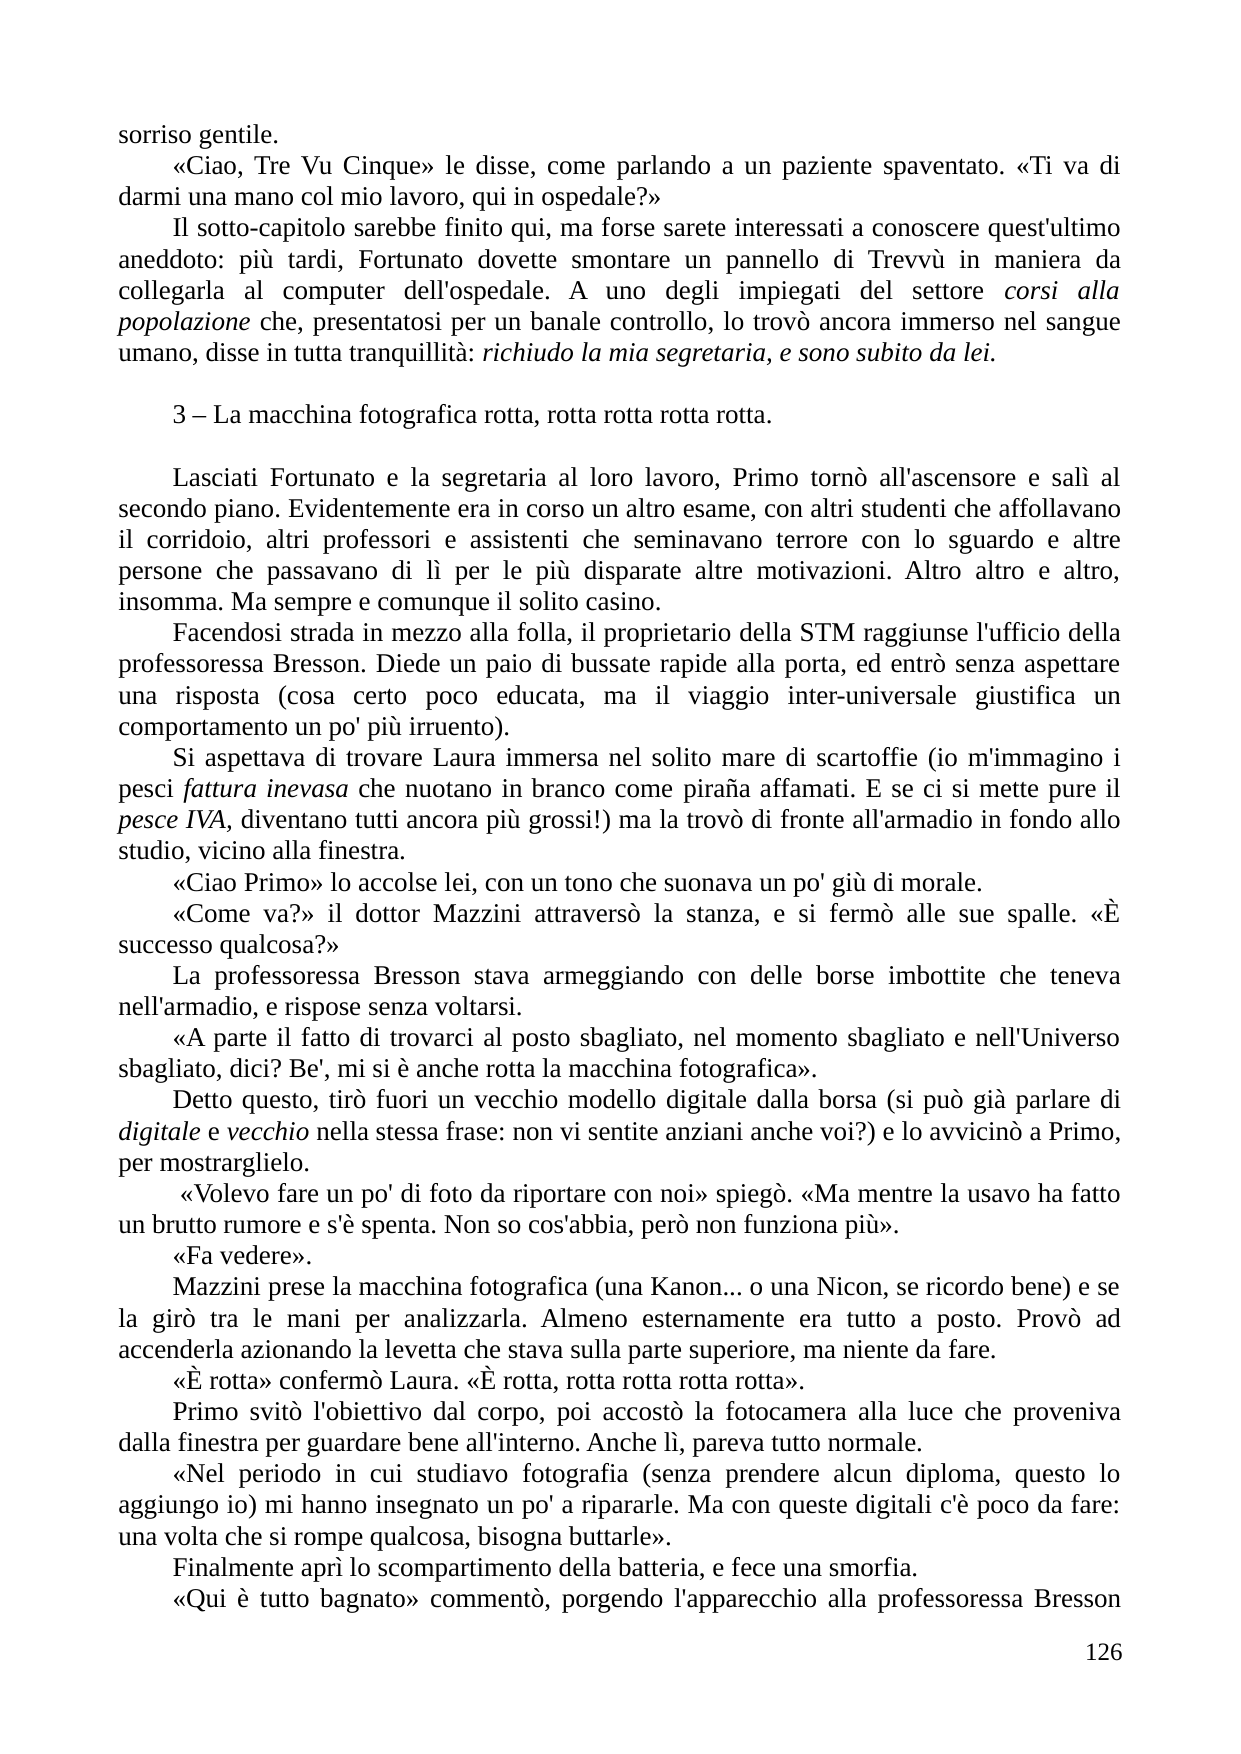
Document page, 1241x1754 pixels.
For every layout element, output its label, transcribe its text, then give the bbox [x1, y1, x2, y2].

text Finalmente aprì lo scompartimento della batteria, e fece una smorfia. [118, 1551, 1122, 1582]
text Primo svitò l'obiettivo dal corpo, poi accostò la fotocamera alla luce che proveniva dalla finestra per guardare bene all'interno. Anche lì, pareva tutto normale. [118, 1395, 1122, 1457]
text Si aspettava di trovare Laura immersa nel solito mare di scartoffie (io m'immagino i pesci fattura inevasa che nuotano in branco come piraña affamati. E se ci si mette pure il pesce IVA, diventano tutti ancora più grossi!) ma la trovò di fronte all'armadio in fondo allo studio, vicino alla finestra. [118, 741, 1122, 866]
text La professoressa Bresson stava armeggiando con delle borse imbottite che teneva nell'armadio, e rispose senza voltarsi. [118, 959, 1122, 1021]
text Il sotto-capitolo sarebbe finito qui, ma forse sarete interessati a conoscere quest'ultimo aneddoto: più tardi, Fortunato dovette smontare un pannello di Trevvù in maniera da collegarla al computer dell'ospedale. A uno degli impiegati del settore corsi alla popolazione che, presentatosi per un banale controllo, lo trovò ancora immerso nel sangue umano, disse in tutta tranquillità: richiudo la mia segretaria, e sono subito da lei. [118, 212, 1122, 367]
text «Volevo fare un po' di foto da riportare con noi» spiegò. «Ma mentre la usavo ha fatto un brutto rumore e s'è spenta. Non so cos'abbia, però non funziona più». [118, 1177, 1122, 1239]
text «Ciao Primo» lo accolse lei, con un tono che suonava un po' giù di morale. [118, 866, 1122, 897]
text «A parte il fatto di trovarci al posto sbagliato, nel momento sbagliato e nell'Universo sbagliato, dici? Be', mi si è anche rotta la macchina fotografica». [118, 1021, 1122, 1084]
text «È rotta» confermò Laura. «È rotta, rotta rotta rotta rotta». [118, 1364, 1122, 1395]
text Lasciati Fortunato e la segretaria al loro lavoro, Primo tornò all'ascensore e salì al secondo piano. Evidentemente era in corso un altro esame, con altri studenti che affollavano il corridoio, altri professori e assistenti che seminavano terrore con lo sguardo e altre persone che passavano di lì per le più disparate altre motivazioni. Altro altro e altro, insomma. Ma sempre e comunque il solito casino. [118, 461, 1122, 616]
text Mazzini prese la macchina fotografica (una Kanon... o una Nicon, se ricordo bene) e se la girò tra le mani per analizzarla. Almeno esternamente era tutto a posto. Provò ad accenderla azionando la levetta che stava sulla parte superiore, ma niente da fare. [118, 1271, 1122, 1364]
text sorriso gentile. [118, 118, 1122, 149]
text «Qui è tutto bagnato» commentò, porgendo l'apparecchio alla professoressa Bresson [118, 1582, 1122, 1613]
text «Fa vedere». [118, 1239, 1122, 1271]
text «Ciao, Tre Vu Cinque» le disse, come parlando a un paziente spaventato. «Ti va di darmi una mano col mio lavoro, qui in ospedale?» [118, 149, 1122, 212]
text 3 – La macchina fotografica rotta, rotta rotta rotta rotta. [118, 398, 1122, 429]
text «Come va?» il dottor Mazzini attraversò la stanza, e si fermò alle sue spalle. «È successo qualcosa?» [118, 897, 1122, 959]
text «Nel periodo in cui studiavo fotografia (senza prendere alcun diploma, questo lo aggiungo io) mi hanno insegnato un po' a ripararle. Ma con queste digitali c'è poco da fare: una volta che si rompe qualcosa, bisogna buttarle». [118, 1457, 1122, 1551]
text Detto questo, tirò fuori un vecchio modello digitale dalla borsa (si può già parlare di digitale e vecchio nella stessa frase: non vi sentite anziani anche voi?) e lo avvicinò a Primo, per mostrarglielo. [118, 1084, 1122, 1177]
text Facendosi strada in mezzo alla folla, il proprietario della STM raggiunse l'ufficio della professoressa Bresson. Diede un paio di bussate rapide alla porta, ed entrò senza aspettare una risposta (cosa certo poco educata, ma il viaggio inter-universale giustifica un comportamento un po' più irruento). [118, 616, 1122, 741]
